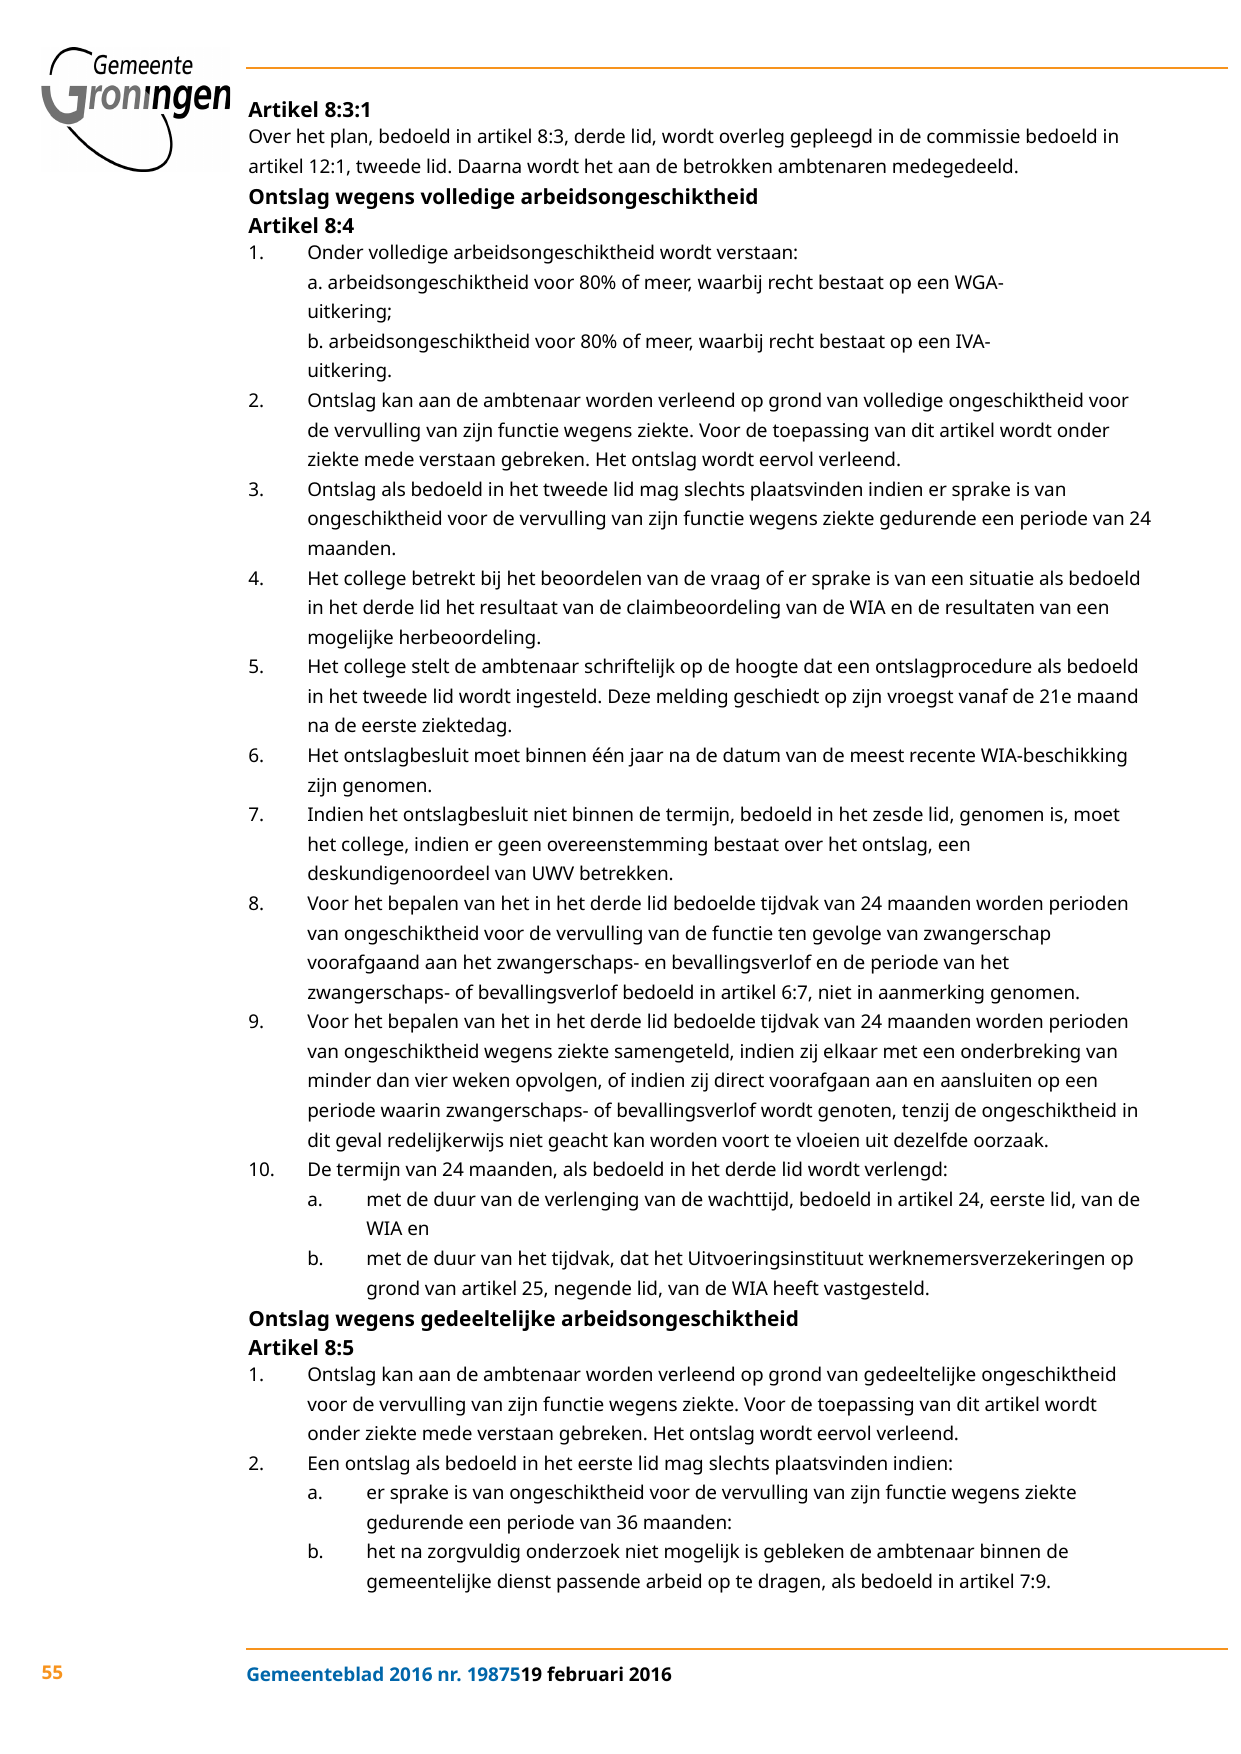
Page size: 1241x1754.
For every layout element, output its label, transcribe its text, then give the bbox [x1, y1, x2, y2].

list De termijn van 24 maanden, als bedoeld in het derde lid wordt verlengd: [248, 1156, 1152, 1182]
list het na zorgvuldig onderzoek niet mogelijk is gebleken de ambtenaar binnen de gemeentelijke dienst passende arbeid op te dragen, als bedoeld in artikel 7:9. [307, 1539, 1152, 1594]
list Voor het bepalen van het in het derde lid bedoelde tijdvak van 24 maanden worden perioden van ongeschiktheid wegens ziekte samengeteld, indien zij elkaar met een onderbreking van minder dan vier weken opvolgen, of indien zij direct voorafgaan aan en aansluiten op een periode waarin zwangerschaps- of bevallingsverlof wordt genoten, tenzij de ongeschiktheid in dit geval redelijkerwijs niet geacht kan worden voort te vloeien uit dezelfde oorzaak. [248, 1008, 1152, 1152]
list met de duur van het tijdvak, dat het Uitvoeringsinstituut werknemersverzekeringen op grond van artikel 25, negende lid, van de WIA heeft vastgesteld. [307, 1245, 1152, 1300]
list b. arbeidsongeschiktheid voor 80% of meer, waarbij recht bestaat op een IVA- [248, 328, 1152, 354]
list Een ontslag als bedoeld in het eerste lid mag slechts plaatsvinden indien: [248, 1450, 1152, 1476]
list Het college stelt de ambtenaar schriftelijk op de hoogte dat een ontslagprocedure als bedoeld in het tweede lid wordt ingesteld. Deze melding geschiedt op zijn vroegst vanaf de 21e maand na de eerste ziektedag. [248, 653, 1152, 738]
text Artikel 8:3:1 [248, 95, 1152, 123]
list uitkering. [248, 358, 1152, 383]
text Ontslag wegens gedeeltelijke arbeidsongeschiktheid [248, 1304, 1152, 1333]
picture [41, 47, 231, 172]
list Ontslag als bedoeld in het tweede lid mag slechts plaatsvinden indien er sprake is van ongeschiktheid voor de vervulling van zijn functie wegens ziekte gedurende een periode van 24 maanden. [248, 476, 1152, 561]
text Artikel 8:4 [248, 211, 1152, 239]
list uitkering; [248, 298, 1152, 324]
list er sprake is van ongeschiktheid voor de vervulling van zijn functie wegens ziekte gedurende een periode van 36 maanden: [307, 1479, 1152, 1535]
list Het ontslagbesluit moet binnen één jaar na de datum van de meest recente WIA-beschikking zijn genomen. [248, 742, 1152, 797]
list Voor het bepalen van het in het derde lid bedoelde tijdvak van 24 maanden worden perioden van ongeschiktheid voor de vervulling van de functie ten gevolge van zwangerschap voorafgaand aan het zwangerschaps- en bevallingsverlof en de periode van het zwangerschaps- of bevallingsverlof bedoeld in artikel 6:7, niet in aanmerking genomen. [248, 890, 1152, 1004]
list Ontslag kan aan de ambtenaar worden verleend op grond van volledige ongeschiktheid voor de vervulling van zijn functie wegens ziekte. Voor de toepassing van dit artikel wordt onder ziekte mede verstaan gebreken. Het ontslag wordt eervol verleend. [248, 387, 1152, 472]
list Het college betrekt bij het beoordelen van de vraag of er sprake is van een situatie als bedoeld in het derde lid het resultaat van de claimbeoordeling van de WIA en de resultaten van een mogelijke herbeoordeling. [248, 565, 1152, 649]
list met de duur van de verlenging van de wachttijd, bedoeld in artikel 24, eerste lid, van de WIA en [307, 1186, 1152, 1241]
list Onder volledige arbeidsongeschiktheid wordt verstaan: [248, 239, 1152, 265]
list a. arbeidsongeschiktheid voor 80% of meer, waarbij recht bestaat op een WGA- [248, 269, 1152, 294]
text Over het plan, bedoeld in artikel 8:3, derde lid, wordt overleg gepleegd in de commissie bedoeld in artikel 12:1, tweede lid. Daarna wordt het aan de betrokken ambtenaren medegedeeld. [248, 123, 1152, 178]
text Artikel 8:5 [248, 1333, 1152, 1361]
text Ontslag wegens volledige arbeidsongeschiktheid [248, 182, 1152, 211]
list Ontslag kan aan de ambtenaar worden verleend op grond van gedeeltelijke ongeschiktheid voor de vervulling van zijn functie wegens ziekte. Voor de toepassing van dit artikel wordt onder ziekte mede verstaan gebreken. Het ontslag wordt eervol verleend. [248, 1361, 1152, 1446]
list Indien het ontslagbesluit niet binnen de termijn, bedoeld in het zesde lid, genomen is, moet het college, indien er geen overeenstemming bestaat over het ontslag, een deskundigenoordeel van UWV betrekken. [248, 801, 1152, 886]
